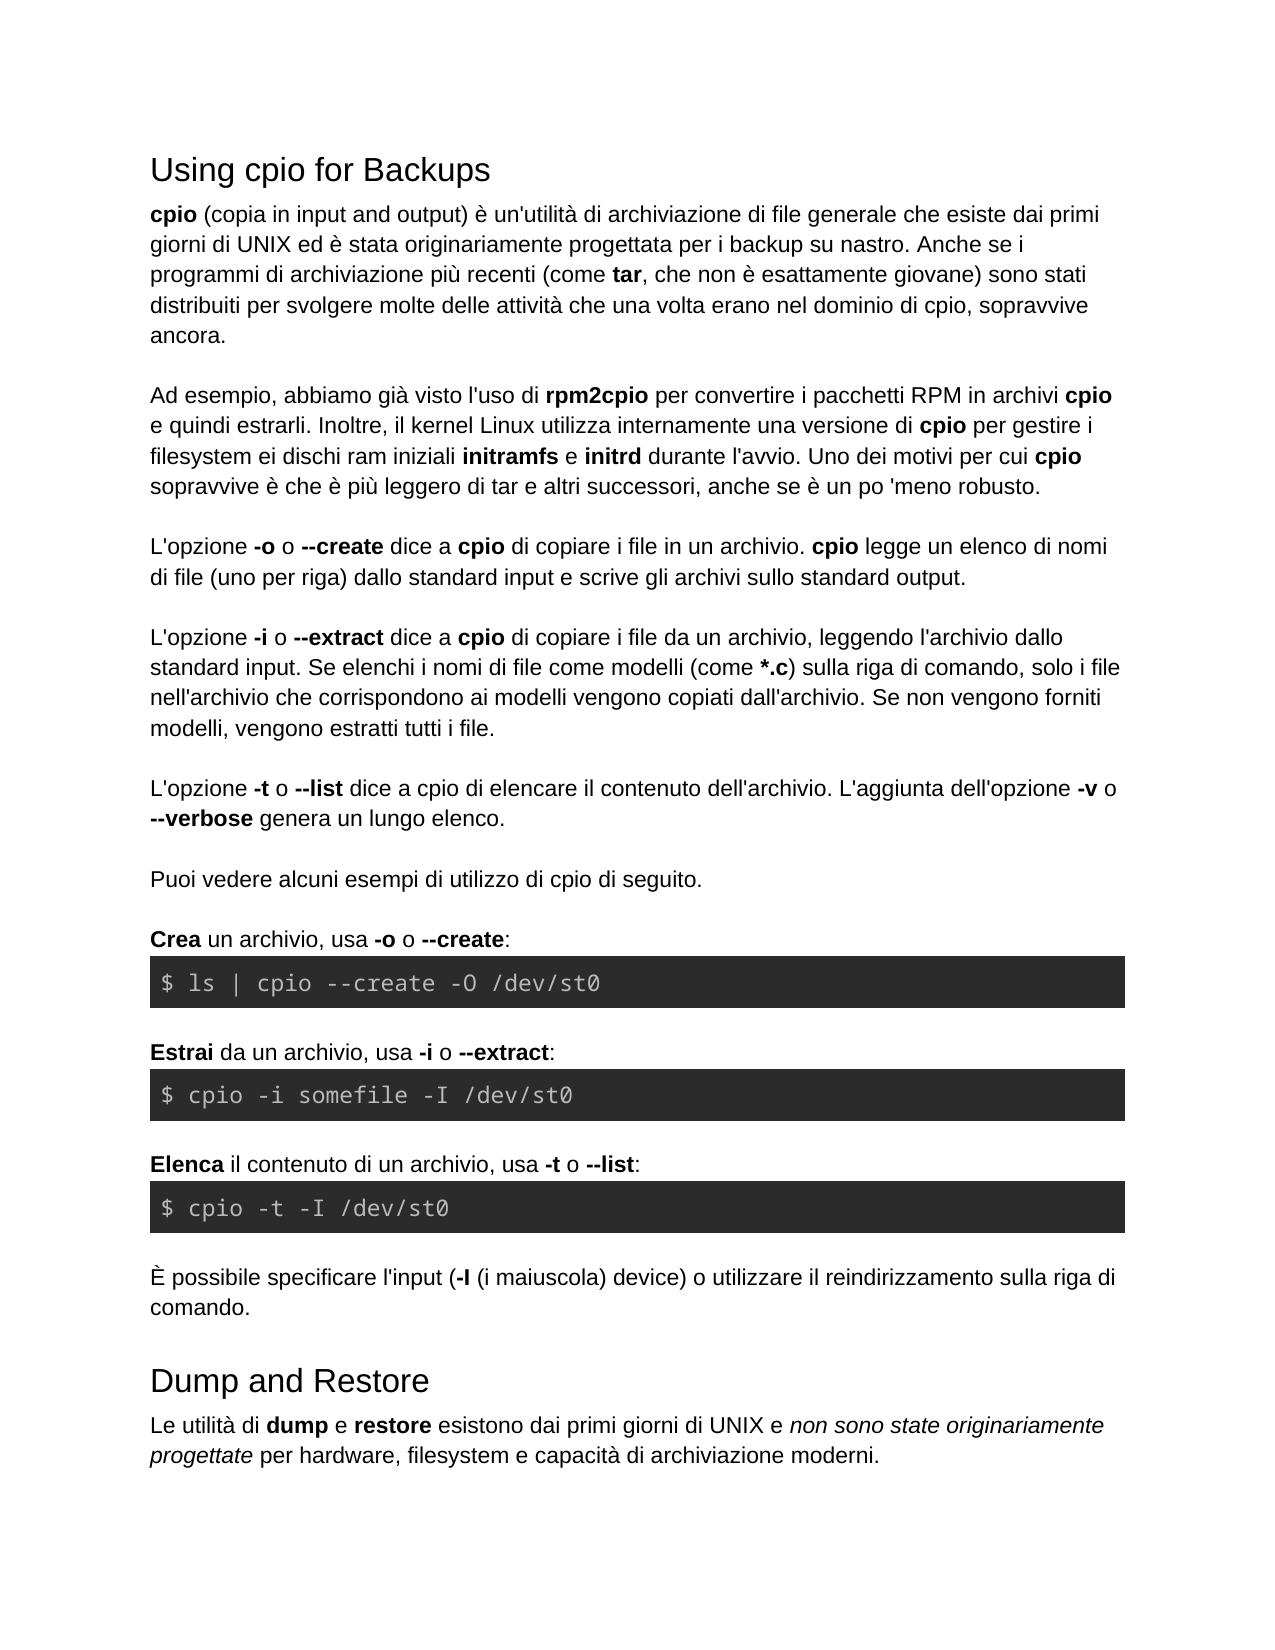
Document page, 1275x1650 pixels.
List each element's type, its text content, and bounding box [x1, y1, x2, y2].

subtitle Dump and Restore [150, 1361, 1125, 1400]
table_header $ ls | cpio --create -O /dev/st0 [150, 956, 1125, 1008]
text Puoi vedere alcuni esempi di utilizzo di cpio di seguito. [150, 866, 1125, 892]
text Elenca il contenuto di un archivio, usa -t o --list: [150, 1151, 1125, 1177]
text cpio (copia in input and output) è un'utilità di archiviazione di file generale che esiste dai primi giorni di UNIX ed è stata originariamente progettata per i backup su nastro. Anche se i programmi di archiviazione più recenti (come tar, che non è esattamente giovane) sono stati distribuiti per svolgere molte delle attività che una volta erano nel dominio di cpio, sopravvive ancora. [150, 201, 1125, 348]
text Crea un archivio, usa -o o --create: [150, 926, 1125, 952]
table_header $ cpio -t -I /dev/st0 [150, 1181, 1125, 1233]
table_header $ cpio -i somefile -I /dev/st0 [150, 1069, 1125, 1121]
text È possibile specificare l'input (-I (i maiuscola) device) o utilizzare il reindirizzamento sulla riga di comando. [150, 1263, 1125, 1320]
text Le utilità di dump e restore esistono dai primi giorni di UNIX e non sono state originariamente progettate per hardware, filesystem e capacità di archiviazione moderni. [150, 1412, 1125, 1469]
text Estrai da un archivio, usa -i o --extract: [150, 1038, 1125, 1065]
text L'opzione -o o --create dice a cpio di copiare i file in un archivio. cpio legge un elenco di nomi di file (uno per riga) dallo standard input e scrive gli archivi sullo standard output. [150, 533, 1125, 590]
text L'opzione -t o --list dice a cpio di elencare il contenuto dell'archivio. L'aggiunta dell'opzione -v o --verbose genera un lungo elenco. [150, 775, 1125, 831]
text L'opzione -i o --extract dice a cpio di copiare i file da un archivio, leggendo l'archivio dallo standard input. Se elenchi i nomi di file come modelli (come *.c) sulla riga di comando, solo i file nell'archivio che corrispondono ai modelli vengono copiati dall'archivio. Se non vengono forniti modelli, vengono estratti tutti i file. [150, 624, 1125, 741]
text Ad esempio, abbiamo già visto l'uso di rpm2cpio per convertire i pacchetti RPM in archivi cpio e quindi estrarli. Inoltre, il kernel Linux utilizza internamente una versione di cpio per gestire i filesystem ei dischi ram iniziali initramfs e initrd durante l'avvio. Uno dei motivi per cui cpio sopravvive è che è più leggero di tar e altri successori, anche se è un po 'meno robusto. [150, 382, 1125, 499]
subtitle Using cpio for Backups [150, 150, 1125, 188]
